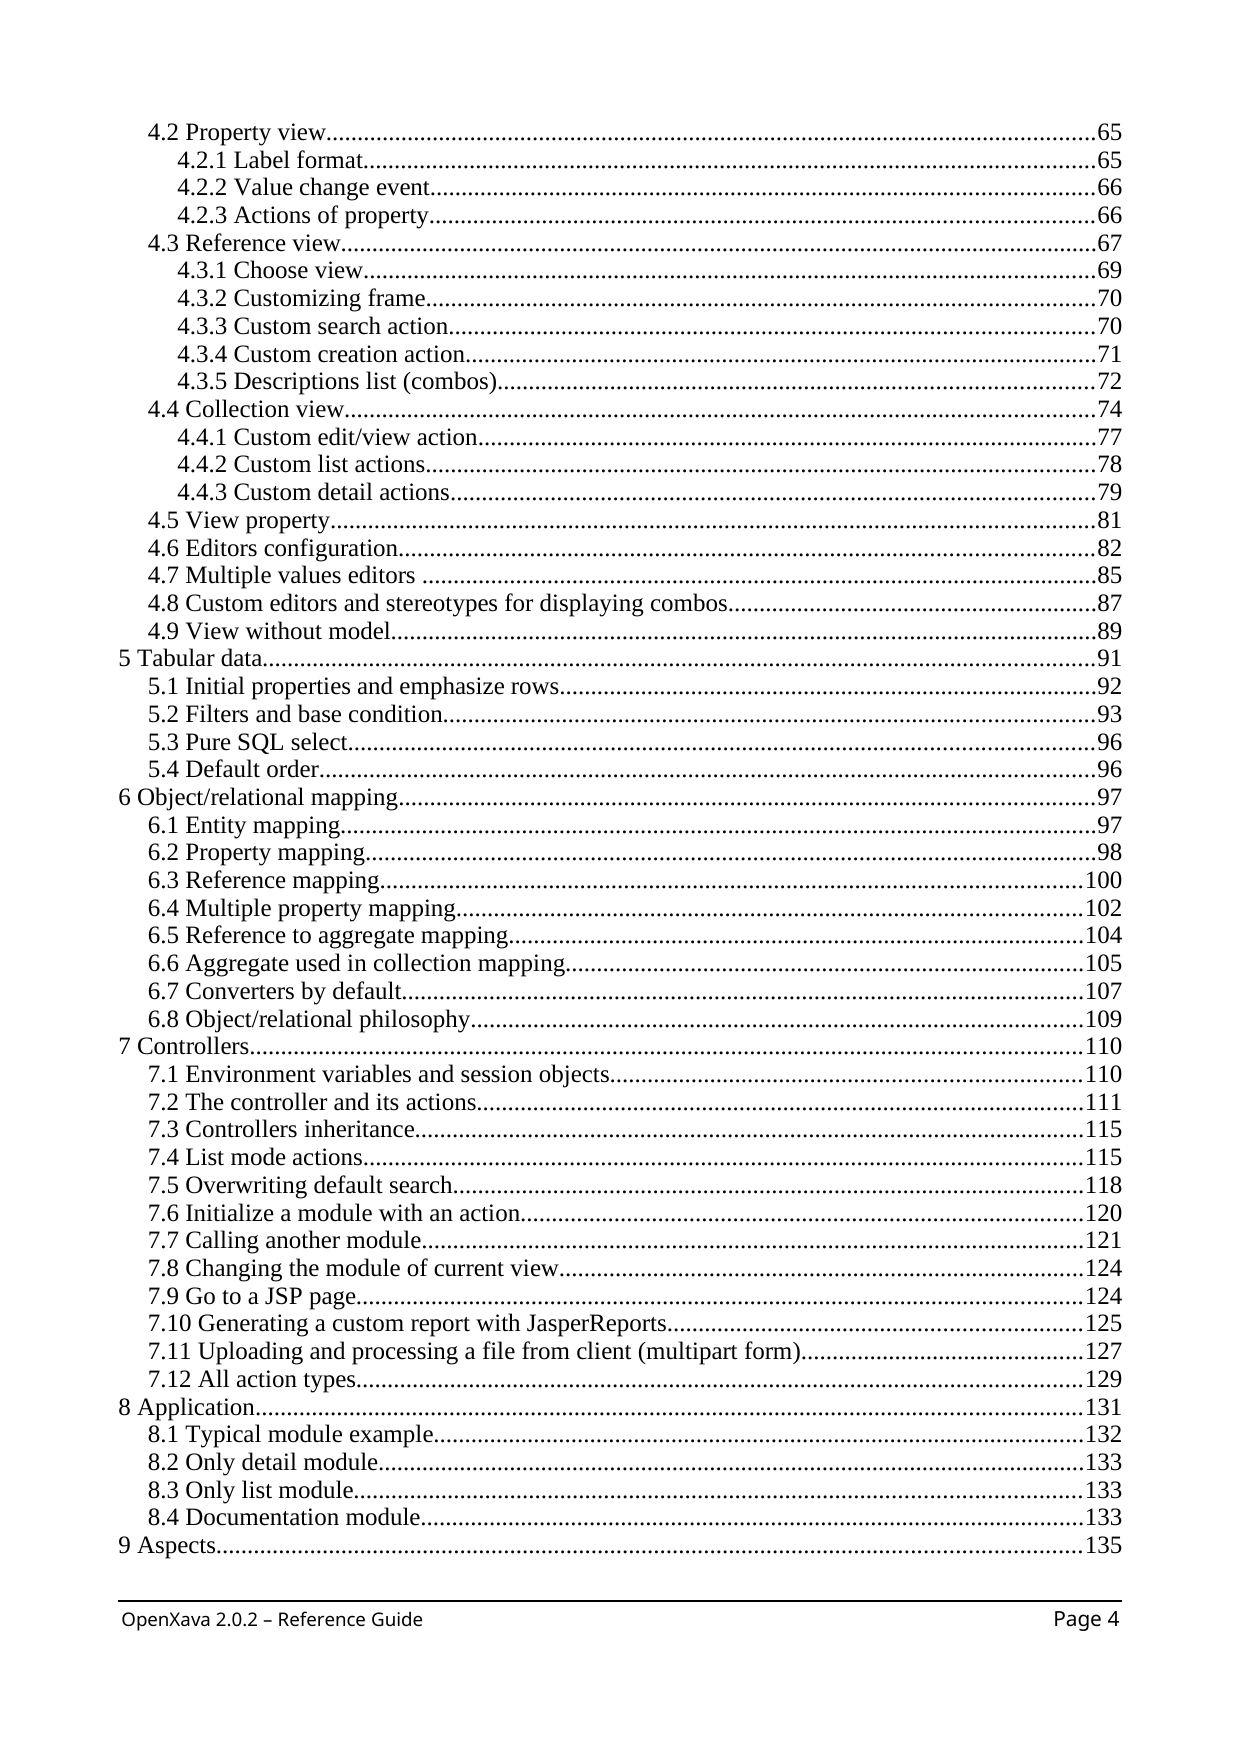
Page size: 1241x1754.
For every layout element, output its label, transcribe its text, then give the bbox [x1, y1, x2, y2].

text 5.2 Filters and base condition 93 [148, 700, 1122, 728]
text 4.4.1 Custom edit/view action 77 [177, 423, 1122, 451]
text 4.2.1 Label format 65 [177, 146, 1122, 173]
text 7 Controllers 110 [118, 1032, 1122, 1060]
text 6.4 Multiple property mapping 102 [148, 894, 1122, 922]
text 7.12 All action types 129 [148, 1365, 1122, 1393]
text 4.4.2 Custom list actions 78 [177, 451, 1122, 478]
text 7.4 List mode actions 115 [148, 1143, 1122, 1171]
text 7.1 Environment variables and session objects 110 [148, 1060, 1122, 1088]
text 7.8 Changing the module of current view 124 [148, 1254, 1122, 1282]
text 4.9 View without model 89 [148, 617, 1122, 644]
text 6.2 Property mapping 98 [148, 838, 1122, 866]
text 4.3.5 Descriptions list (combos) 72 [177, 367, 1122, 395]
text 8.1 Typical module example 132 [148, 1420, 1122, 1448]
text 8.3 Only list module 133 [148, 1476, 1122, 1503]
text 6.1 Entity mapping 97 [148, 811, 1122, 838]
text 6.7 Converters by default 107 [148, 977, 1122, 1005]
text 9 Aspects 135 [118, 1531, 1122, 1559]
text 7.5 Overwriting default search 118 [148, 1171, 1122, 1199]
text 7.7 Calling another module 121 [148, 1226, 1122, 1254]
text 8 Application 131 [118, 1393, 1122, 1420]
text 4.3 Reference view 67 [148, 229, 1122, 257]
text 7.6 Initialize a module with an action 120 [148, 1199, 1122, 1226]
text 4.2 Property view 65 [148, 118, 1122, 146]
text 7.2 The controller and its actions 111 [148, 1088, 1122, 1116]
text 4.7 Multiple values editors 85 [148, 561, 1122, 589]
text 8.4 Documentation module 133 [148, 1503, 1122, 1531]
text 4.2.2 Value change event 66 [177, 173, 1122, 201]
text 4.4.3 Custom detail actions 79 [177, 478, 1122, 506]
text 4.6 Editors configuration 82 [148, 534, 1122, 561]
text 6.5 Reference to aggregate mapping 104 [148, 922, 1122, 949]
text 4.2.3 Actions of property 66 [177, 201, 1122, 229]
text 4.3.4 Custom creation action 71 [177, 340, 1122, 367]
text 7.11 Uploading and processing a file from client (multipart form) 127 [148, 1337, 1122, 1365]
text 6.6 Aggregate used in collection mapping 105 [148, 949, 1122, 977]
text 4.5 View property 81 [148, 506, 1122, 534]
text 4.3.2 Customizing frame 70 [177, 284, 1122, 312]
text 7.9 Go to a JSP page 124 [148, 1282, 1122, 1309]
text 6.8 Object/relational philosophy 109 [148, 1005, 1122, 1032]
text 5 Tabular data 91 [118, 644, 1122, 672]
text 6.3 Reference mapping 100 [148, 866, 1122, 894]
text 4.3.3 Custom search action 70 [177, 312, 1122, 340]
text 6 Object/relational mapping 97 [118, 783, 1122, 811]
text 5.4 Default order 96 [148, 755, 1122, 783]
text 8.2 Only detail module 133 [148, 1448, 1122, 1476]
text 7.3 Controllers inheritance 115 [148, 1116, 1122, 1143]
text 5.3 Pure SQL select 96 [148, 728, 1122, 755]
text 4.3.1 Choose view 69 [177, 257, 1122, 284]
text 4.4 Collection view 74 [148, 395, 1122, 423]
text 4.8 Custom editors and stereotypes for displaying combos 87 [148, 589, 1122, 617]
text 5.1 Initial properties and emphasize rows 92 [148, 672, 1122, 700]
text 7.10 Generating a custom report with JasperReports 125 [148, 1309, 1122, 1337]
